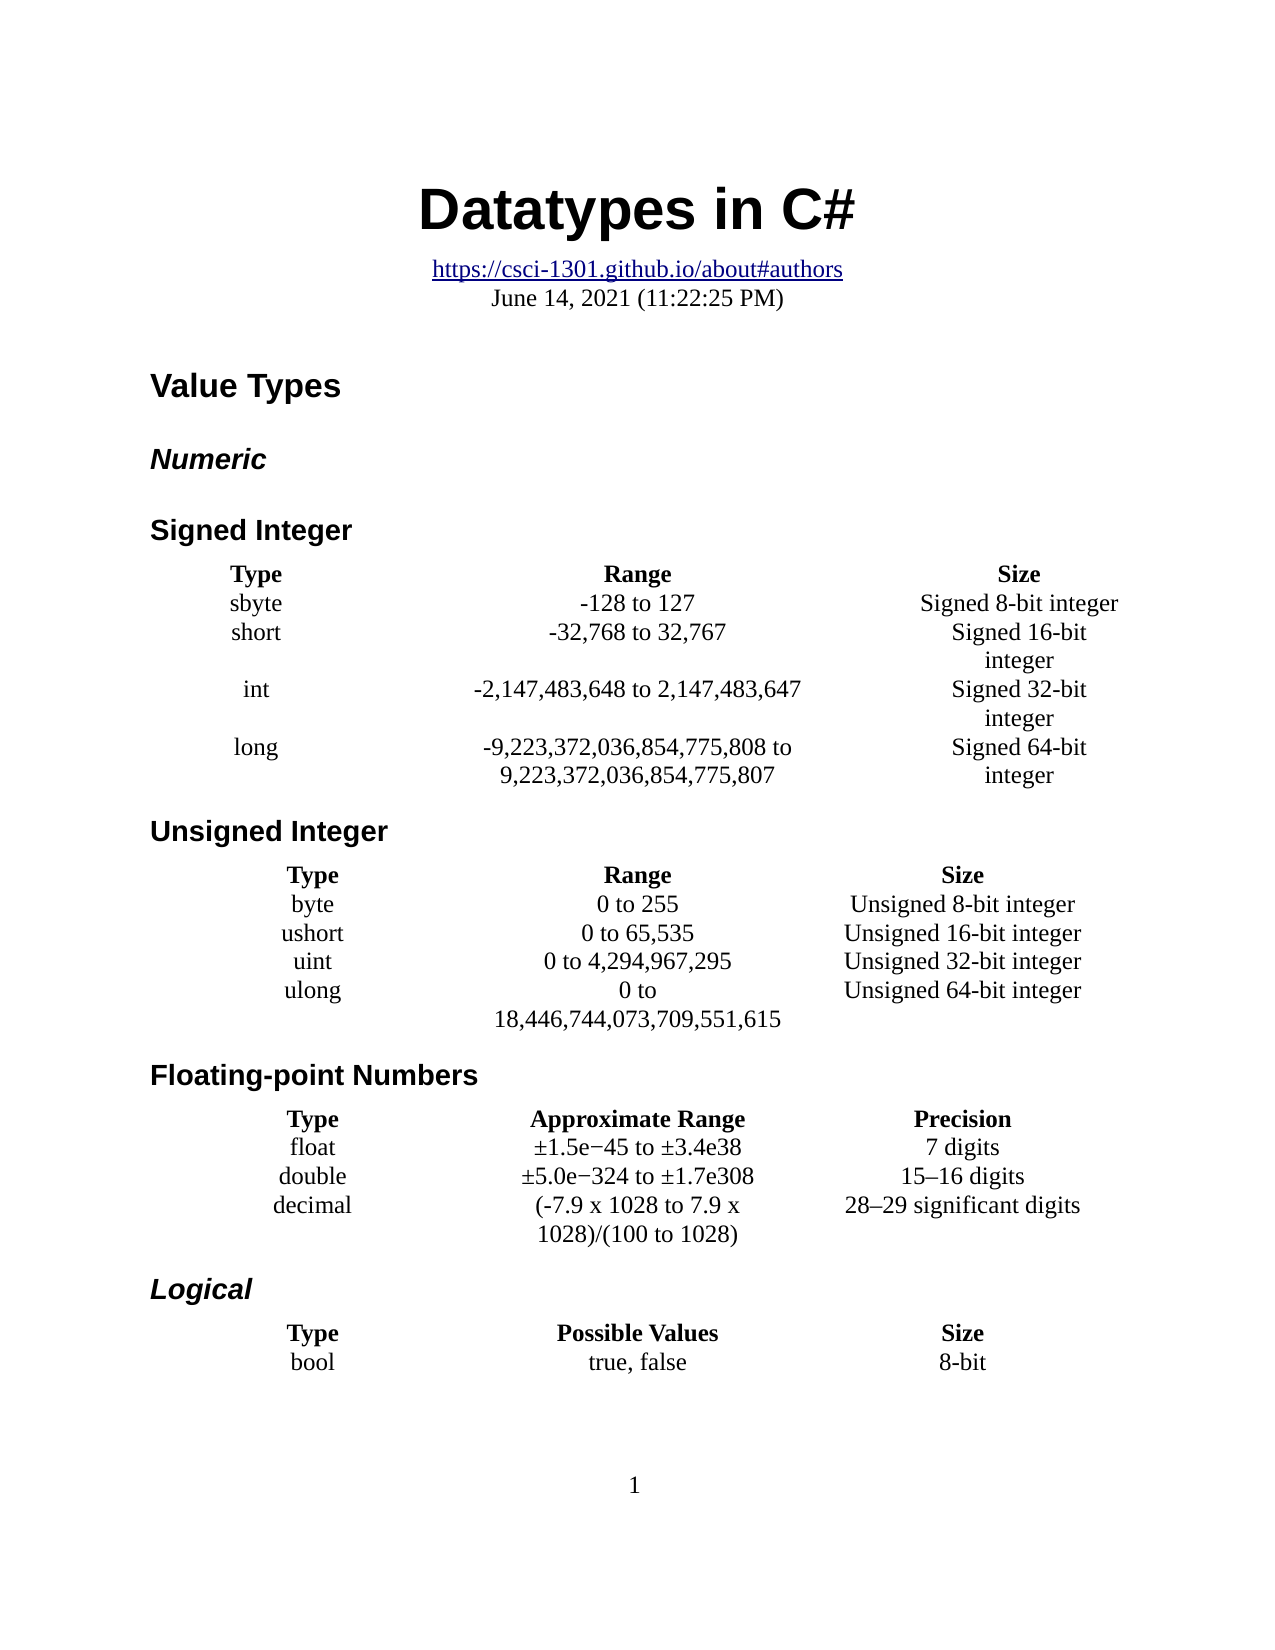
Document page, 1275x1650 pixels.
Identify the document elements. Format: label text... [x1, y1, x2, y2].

table_cell short [150, 617, 362, 674]
table_cell ulong [150, 975, 475, 1033]
table_cell uint [150, 946, 475, 975]
table_cell Unsigned 8-bit integer [800, 889, 1125, 918]
table_header Precision [800, 1104, 1125, 1132]
table_header Possible Values [475, 1319, 800, 1347]
table_cell 8-bit [800, 1347, 1125, 1376]
table_cell 28–29 significant digits [800, 1190, 1125, 1247]
table_header Type [150, 1104, 475, 1132]
table_cell Signed 32-bit integer [913, 674, 1125, 732]
table_header Size [800, 1319, 1125, 1347]
table_header Type [150, 1319, 475, 1347]
table_cell ±5.0e−324 to ±1.7e308 [475, 1161, 800, 1190]
table_header Type [150, 559, 362, 588]
title Datatypes in C# [150, 175, 1125, 242]
table_header Range [475, 860, 800, 889]
table_cell (-7.9 x 1028 to 7.9 x 1028)/(100 to 1028) [475, 1190, 800, 1247]
table_cell ±1.5e−45 to ±3.4e38 [475, 1133, 800, 1161]
table_cell int [150, 674, 362, 732]
table_cell Unsigned 32-bit integer [800, 946, 1125, 975]
table_cell long [150, 732, 362, 789]
table_cell 15–16 digits [800, 1161, 1125, 1190]
table_header Type [150, 860, 475, 889]
subtitle Unsigned Integer [150, 814, 1125, 848]
table_header Approximate Range [475, 1104, 800, 1132]
table_cell Signed 16-bit integer [913, 617, 1125, 674]
table_cell -2,147,483,648 to 2,147,483,647 [362, 674, 913, 732]
table_cell sbyte [150, 588, 362, 617]
table_cell decimal [150, 1190, 475, 1247]
subtitle Logical [150, 1272, 1125, 1306]
table_header Range [362, 559, 913, 588]
subtitle Floating-point Numbers [150, 1058, 1125, 1091]
table_cell 0 to 65,535 [475, 918, 800, 946]
table_cell ushort [150, 918, 475, 946]
subtitle Value Types [150, 366, 1125, 404]
table_cell byte [150, 889, 475, 918]
table_cell Signed 64-bit integer [913, 732, 1125, 789]
table_cell Signed 8-bit integer [913, 588, 1125, 617]
subtitle Numeric [150, 442, 1125, 476]
table_header Size [800, 860, 1125, 889]
table_cell 0 to 4,294,967,295 [475, 946, 800, 975]
table_cell 7 digits [800, 1133, 1125, 1161]
table_cell double [150, 1161, 475, 1190]
table_cell Unsigned 64-bit integer [800, 975, 1125, 1033]
table_cell -32,768 to 32,767 [362, 617, 913, 674]
subtitle Signed Integer [150, 513, 1125, 547]
table_cell 0 to 18,446,744,073,709,551,615 [475, 975, 800, 1033]
text June 14, 2021 (11:22:25 PM) [150, 283, 1125, 312]
table_header Size [913, 559, 1125, 588]
table_cell true, false [475, 1347, 800, 1376]
table_cell 0 to 255 [475, 889, 800, 918]
table_cell Unsigned 16-bit integer [800, 918, 1125, 946]
table_cell bool [150, 1347, 475, 1376]
table_cell float [150, 1133, 475, 1161]
text https://csci-1301.github.io/about#authors [150, 254, 1125, 283]
table_cell -9,223,372,036,854,775,808 to 9,223,372,036,854,775,807 [362, 732, 913, 789]
table_cell -128 to 127 [362, 588, 913, 617]
